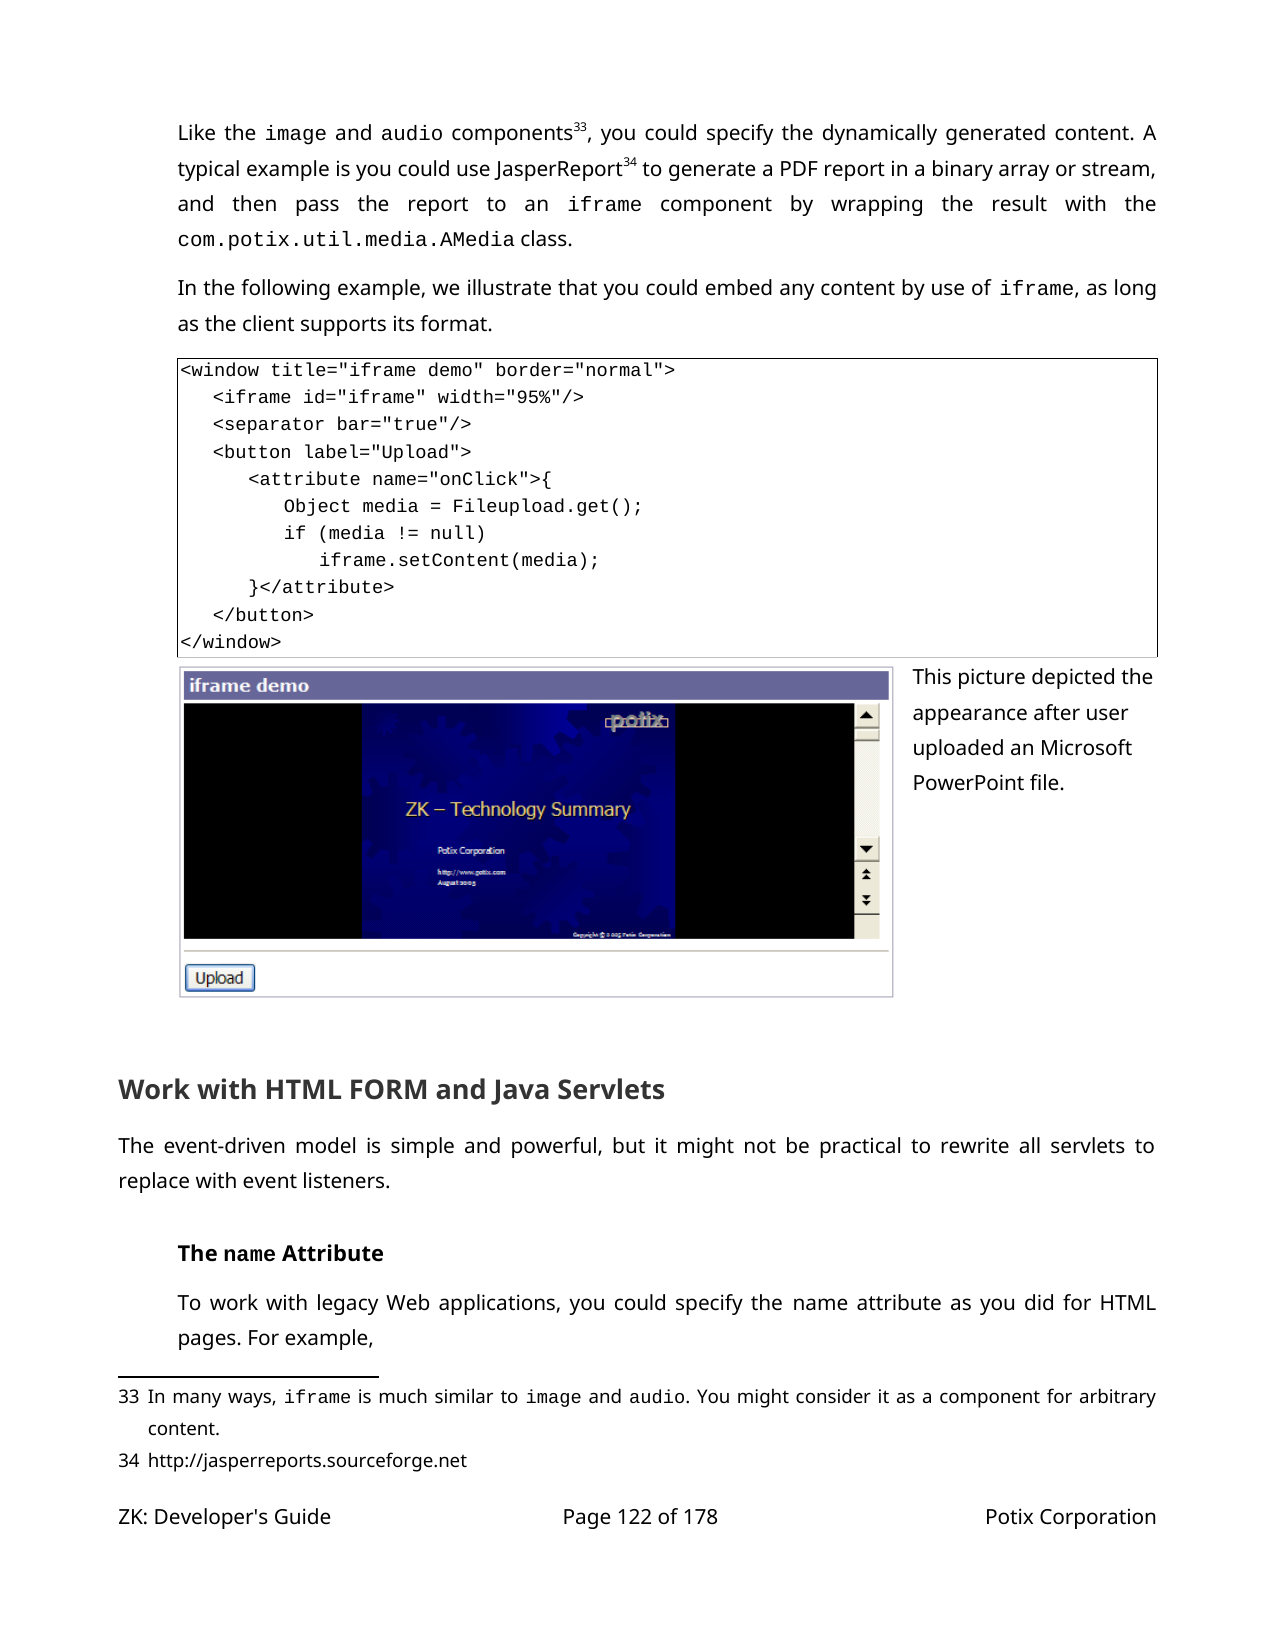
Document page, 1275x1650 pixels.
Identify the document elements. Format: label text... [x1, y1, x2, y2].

table_header This picture depicted the appearance after user uploaded an Microsoft PowerPoint file. [912, 663, 1156, 1000]
table_header [898, 663, 912, 1000]
text iframe.setContent(media); [178, 548, 1157, 572]
text if (media != null) [178, 521, 1157, 545]
text In the following example, we illustrate that you could embed any content by use of iframe, as long as the client supports its format. [177, 273, 1157, 337]
text }</attribute> [178, 575, 1157, 600]
text <separator bar="true"/> [178, 412, 1157, 437]
subtitle Work with HTML FORM and Java Servlets [118, 1071, 1157, 1108]
text <iframe id="iframe" width="95%"/> [178, 385, 1157, 409]
text Object media = Fileupload.get(); [178, 494, 1157, 518]
text <button label="Upload"> [178, 439, 1157, 464]
text <window title="iframe demo" border="normal"> [178, 359, 1157, 382]
text To work with legacy Web applications, you could specify the name attribute as you did for HTML pages. For example, [177, 1288, 1157, 1352]
text </button> [178, 603, 1157, 627]
text <attribute name="onClick">{ [178, 467, 1157, 491]
text http://jasperreports.sourceforge.net [118, 1447, 1157, 1473]
subtitle The name Attribute [177, 1237, 1157, 1267]
picture [177, 662, 898, 1001]
text Like the image and audio components, you could specify the dynamically generated content. A typical example is you could use JasperReport to generate a PDF report in a binary array or stream, and then pass the report to an iframe component by wrapping the result with the com.potix.util.media.AMedia class. [177, 118, 1157, 253]
text </window> [178, 630, 1157, 657]
text The event-driven model is simple and powerful, but it might not be practical to rewrite all servlets to replace with event listeners. [118, 1131, 1157, 1195]
text In many ways, iframe is much similar to image and audio. You might consider it as a component for arbitrary content. [118, 1383, 1157, 1441]
